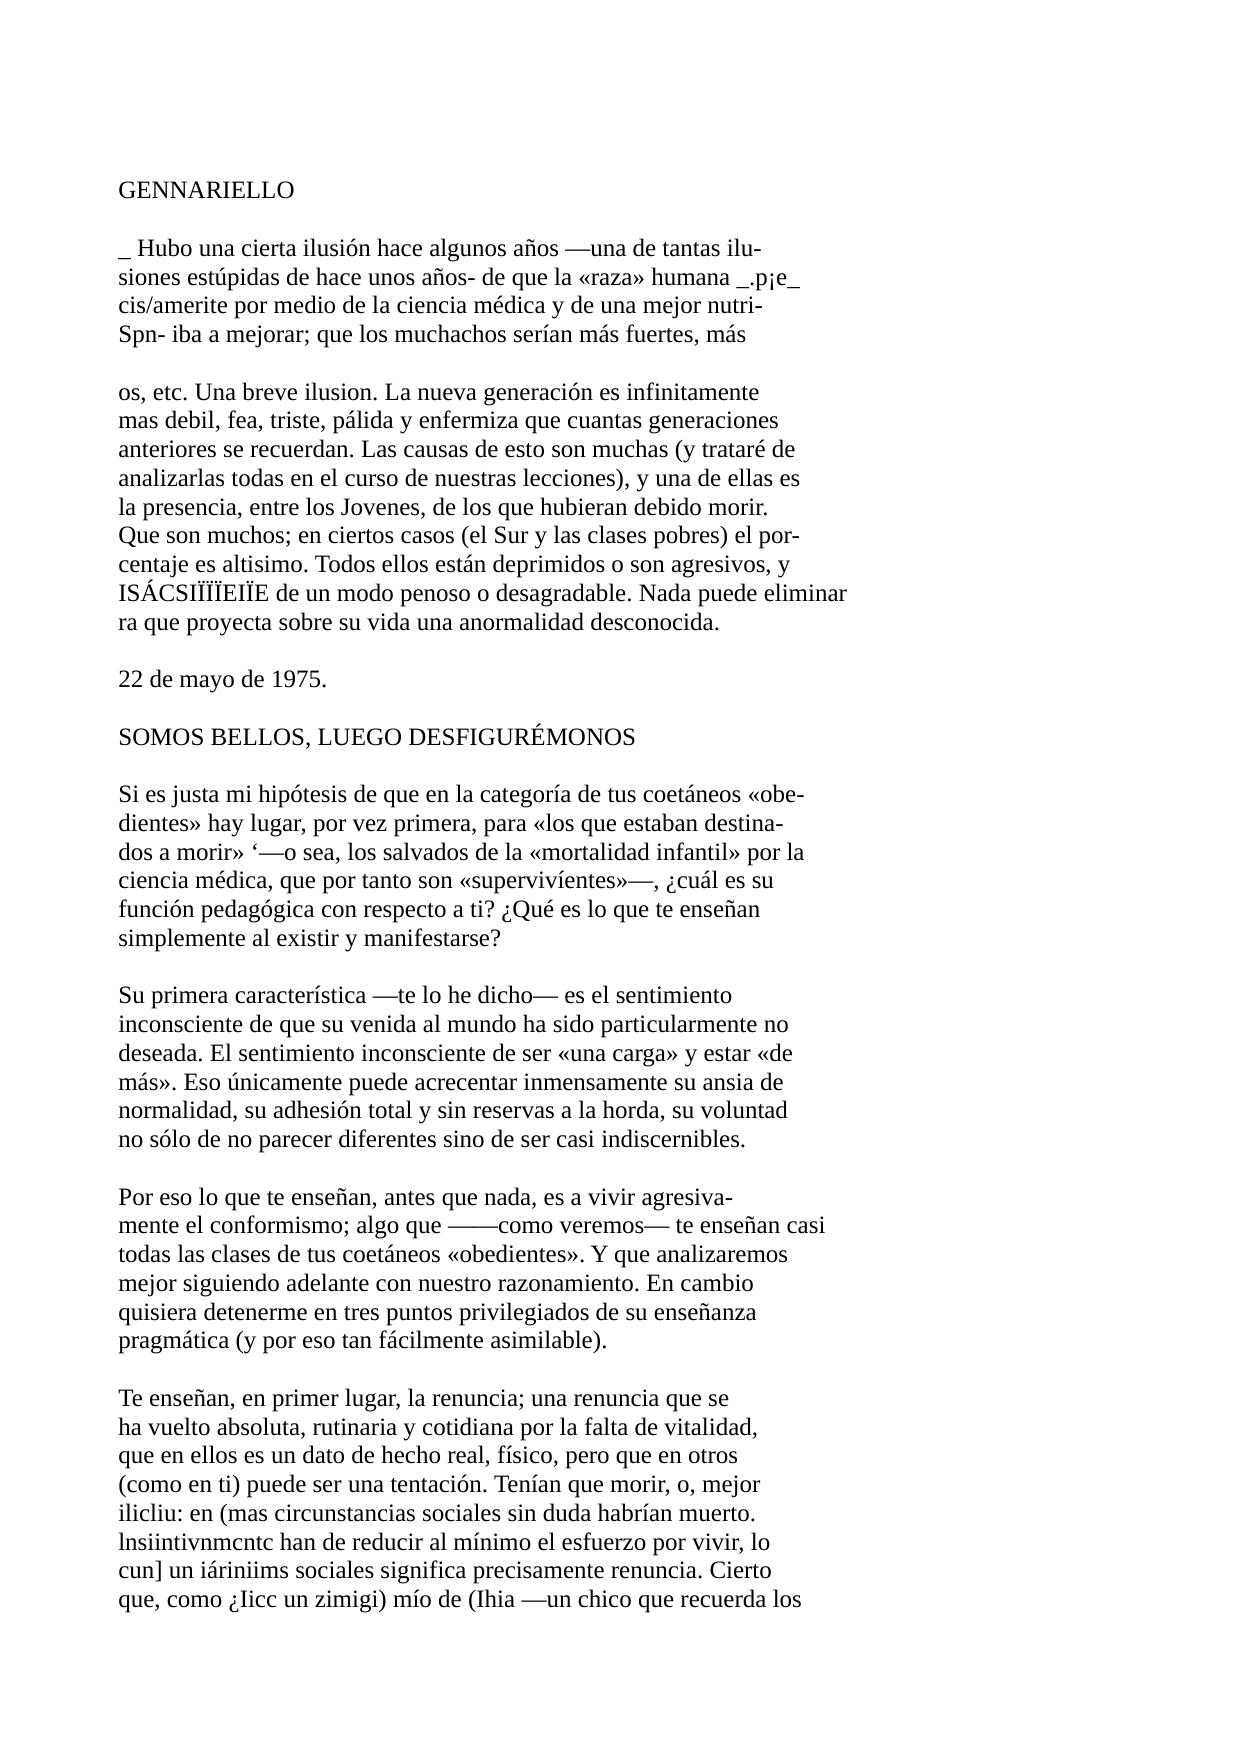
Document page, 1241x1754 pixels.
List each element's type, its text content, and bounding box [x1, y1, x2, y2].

text simplemente al existir y manifestarse? [118, 923, 1122, 952]
text siones estúpidas de hace unos años- de que la «raza» humana _.p¡e_ [118, 262, 1122, 291]
text ilicliu: en (mas circunstancias sociales sin duda habrían muerto. [118, 1498, 1122, 1527]
text deseada. El sentimiento inconsciente de ser «una carga» y estar «de [118, 1038, 1122, 1067]
text centaje es altisimo. Todos ellos están deprimidos o son agresivos, y [118, 549, 1122, 578]
text pragmática (y por eso tan fácilmente asimilable). [118, 1326, 1122, 1354]
text la presencia, entre los Jovenes, de los que hubieran debido morir. [118, 492, 1122, 521]
text dientes» hay lugar, por vez primera, para «los que estaban destina- [118, 808, 1122, 837]
text ha vuelto absoluta, rutinaria y cotidiana por la falta de vitalidad, [118, 1412, 1122, 1441]
text dos a morir» ‘—o sea, los salvados de la «mortalidad infantil» por la [118, 837, 1122, 866]
text (como en ti) puede ser una tentación. Tenían que morir, o, mejor [118, 1469, 1122, 1498]
text Por eso lo que te enseñan, antes que nada, es a vivir agresiva- [118, 1182, 1122, 1211]
text anteriores se recuerdan. Las causas de esto son muchas (y trataré de [118, 434, 1122, 463]
text lnsiintivnmcntc han de reducir al mínimo el esfuerzo por vivir, lo [118, 1527, 1122, 1556]
text Te enseñan, en primer lugar, la renuncia; una renuncia que se [118, 1383, 1122, 1412]
text función pedagógica con respecto a ti? ¿Qué es lo que te enseñan [118, 894, 1122, 923]
text quisiera detenerme en tres puntos privilegiados de su enseñanza [118, 1297, 1122, 1326]
text ISÁCSIÏÏÏEIÏE de un modo penoso o desagradable. Nada puede eliminar [118, 578, 1122, 607]
text que, como ¿Iicc un zimigi) mío de (Ihia —un chico que recuerda los [118, 1584, 1122, 1613]
text inconsciente de que su venida al mundo ha sido particularmente no [118, 1009, 1122, 1038]
text GENNARIELLO [118, 176, 1122, 204]
text más». Eso únicamente puede acrecentar inmensamente su ansia de [118, 1067, 1122, 1096]
text que en ellos es un dato de hecho real, físico, pero que en otros [118, 1441, 1122, 1469]
text Si es justa mi hipótesis de que en la categoría de tus coetáneos «obe- [118, 779, 1122, 808]
text _ Hubo una cierta ilusión hace algunos años —una de tantas ilu- [118, 233, 1122, 262]
text ra que proyecta sobre su vida una anormalidad desconocida. [118, 607, 1122, 636]
text ciencia médica, que por tanto son «supervivíentes»—, ¿cuál es su [118, 866, 1122, 894]
text Que son muchos; en ciertos casos (el Sur y las clases pobres) el por- [118, 521, 1122, 549]
text 22 de mayo de 1975. [118, 664, 1122, 693]
text mente el conformismo; algo que ——como veremos— te enseñan casi [118, 1211, 1122, 1239]
text os, etc. Una breve ilusion. La nueva generación es infinitamente [118, 377, 1122, 406]
text Su primera característica —te lo he dicho— es el sentimiento [118, 981, 1122, 1009]
text cis/amerite por medio de la ciencia médica y de una mejor nutri- [118, 291, 1122, 319]
text analizarlas todas en el curso de nuestras lecciones), y una de ellas es [118, 463, 1122, 492]
text mas debil, fea, triste, pálida y enfermiza que cuantas generaciones [118, 406, 1122, 434]
text no sólo de no parecer diferentes sino de ser casi indiscernibles. [118, 1124, 1122, 1153]
text Spn- iba a mejorar; que los muchachos serían más fuertes, más [118, 319, 1122, 348]
text mejor siguiendo adelante con nuestro razonamiento. En cambio [118, 1268, 1122, 1297]
text cun] un iáriniims sociales significa precisamente renuncia. Cierto [118, 1556, 1122, 1584]
text todas las clases de tus coetáneos «obedientes». Y que analizaremos [118, 1239, 1122, 1268]
text normalidad, su adhesión total y sin reservas a la horda, su voluntad [118, 1096, 1122, 1124]
text SOMOS BELLOS, LUEGO DESFIGURÉMONOS [118, 722, 1122, 751]
